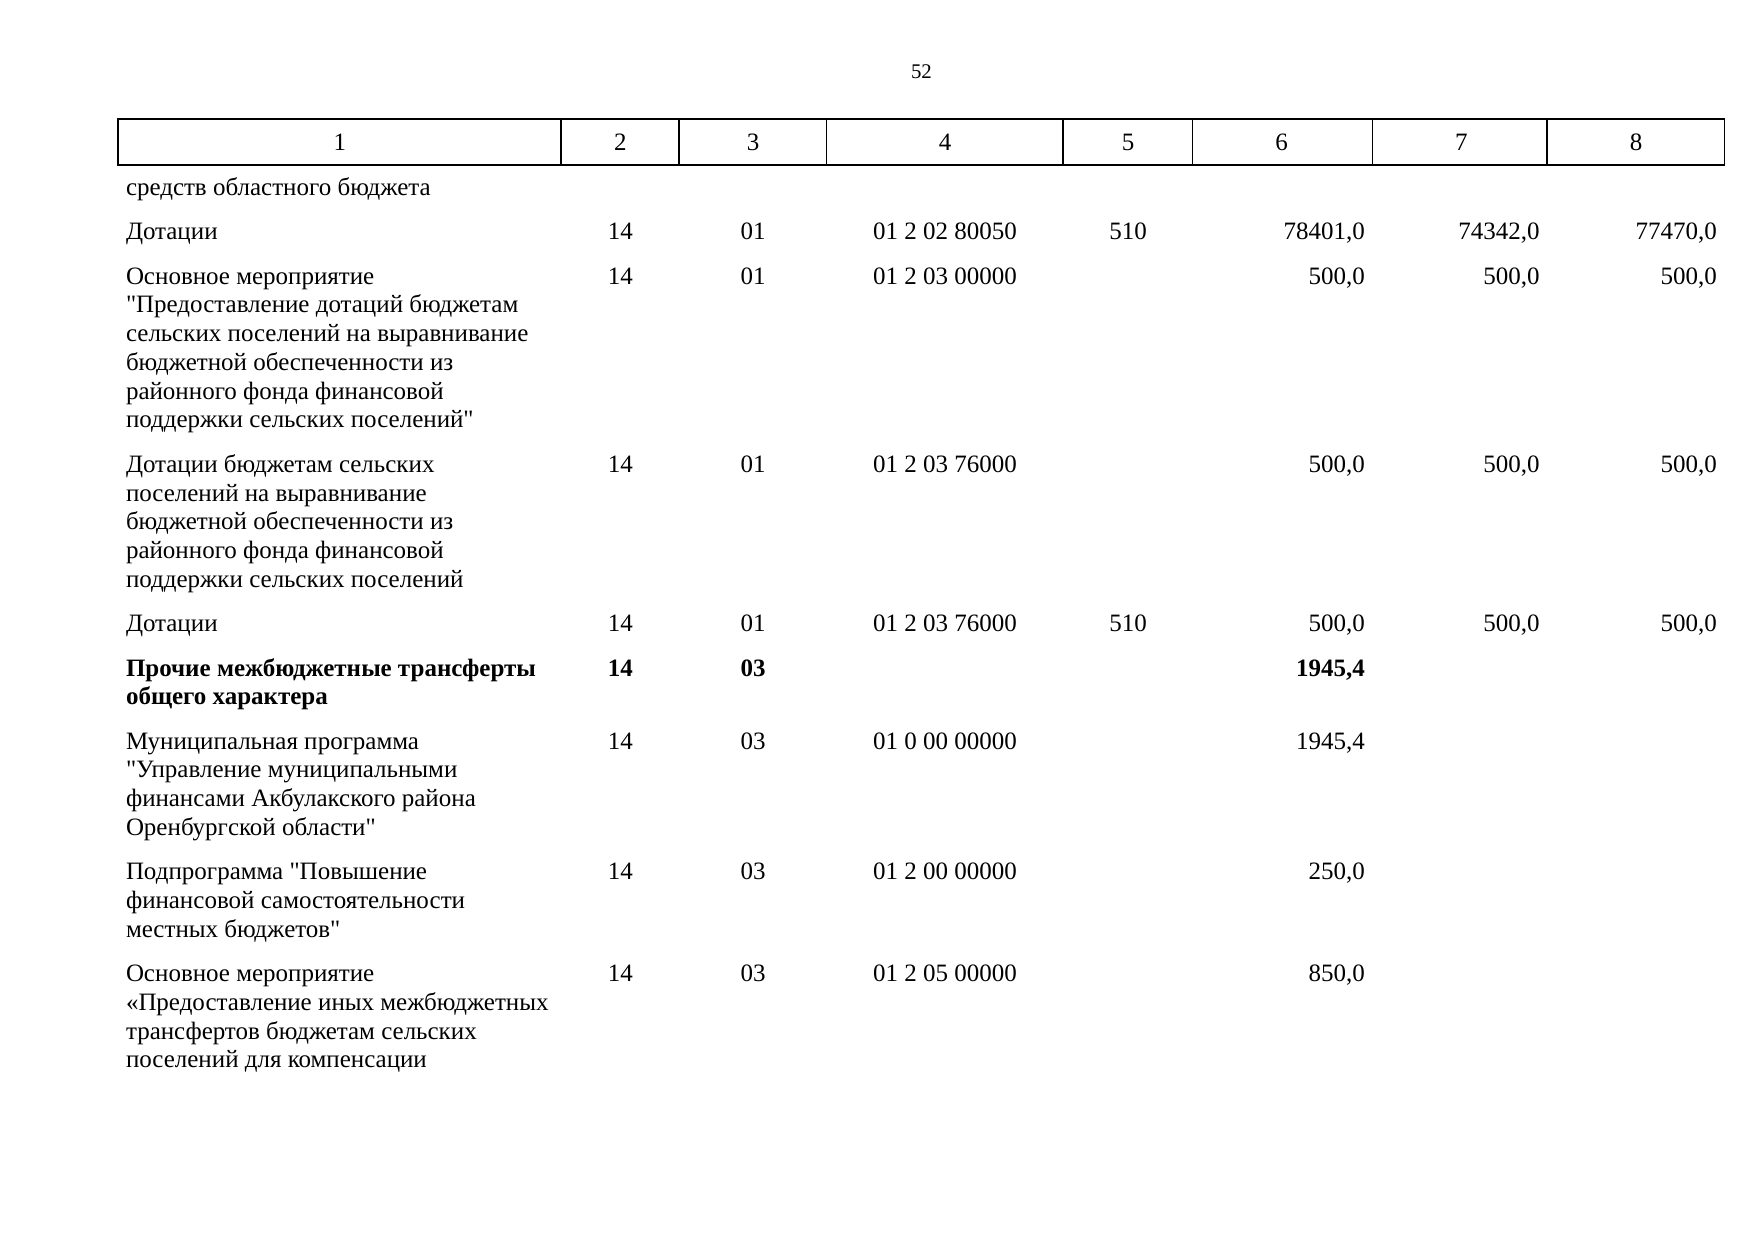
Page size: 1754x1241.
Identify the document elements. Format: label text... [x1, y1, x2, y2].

table_cell Основное мероприятие "Предоставление дотаций бюджетам сельских поселений на выравнивание бюджетной обеспеченности из районного фонда финансовой поддержки сельских поселений" [118, 253, 561, 441]
table_cell [1372, 950, 1547, 1081]
table_cell [679, 166, 827, 208]
table_cell [1372, 645, 1547, 718]
table_cell средств областного бюджета [118, 166, 561, 208]
table_cell 03 [679, 950, 827, 1081]
table_cell 03 [679, 849, 827, 950]
table_cell 500,0 [1193, 441, 1372, 600]
table_header [680, 120, 826, 164]
table_cell 14 [561, 600, 679, 645]
table_cell [827, 166, 1063, 208]
table_cell [1193, 166, 1372, 208]
table_cell 14 [561, 441, 679, 600]
table_cell [1063, 645, 1193, 718]
table_cell 03 [679, 645, 827, 718]
table_cell 01 [679, 441, 827, 600]
table_header 2 [569, 128, 671, 156]
table_header [827, 120, 1062, 164]
table_cell 500,0 [1547, 600, 1724, 645]
table_header 4 [835, 128, 1055, 156]
table_cell 14 [561, 645, 679, 718]
table_cell 500,0 [1372, 253, 1547, 441]
table_header [119, 120, 560, 164]
table_cell Подпрограмма "Повышение финансовой самостоятельности местных бюджетов" [118, 849, 561, 950]
table_header 8 [1555, 128, 1716, 156]
table_cell [1547, 718, 1724, 848]
table_cell [1372, 166, 1547, 208]
table_cell 01 2 02 80050 [827, 209, 1063, 253]
table_cell 01 [679, 253, 827, 441]
table_cell 77470,0 [1547, 209, 1724, 253]
table_cell [1547, 849, 1724, 950]
table_cell 01 2 03 00000 [827, 253, 1063, 441]
table_cell 510 [1063, 600, 1193, 645]
table_cell 01 2 05 00000 [827, 950, 1063, 1081]
table_header [1193, 120, 1372, 164]
table_cell 14 [561, 209, 679, 253]
table_cell 500,0 [1547, 253, 1724, 441]
table_cell [561, 166, 679, 208]
table_cell Прочие межбюджетные трансферты общего характера [118, 645, 561, 718]
table_header 6 [1201, 128, 1362, 156]
table_cell [1547, 950, 1724, 1081]
table_cell Основное мероприятие «Предоставление иных межбюджетных трансфертов бюджетам сельских поселений для компенсации [118, 950, 561, 1081]
table_header 7 [1380, 128, 1542, 156]
table_cell 03 [679, 718, 827, 848]
table_header 5 [1071, 128, 1185, 156]
table_cell 01 2 03 76000 [827, 441, 1063, 600]
table_header [1064, 120, 1192, 164]
table_cell [827, 645, 1063, 718]
table_cell [1547, 166, 1724, 208]
table_cell [1547, 645, 1724, 718]
table_cell [1063, 718, 1193, 848]
table_cell 1945,4 [1193, 645, 1372, 718]
table_cell 500,0 [1193, 600, 1372, 645]
table_cell 500,0 [1547, 441, 1724, 600]
table_cell [1063, 950, 1193, 1081]
table_cell 14 [561, 253, 679, 441]
table_cell 01 2 03 76000 [827, 600, 1063, 645]
table_cell Дотации бюджетам сельских поселений на выравнивание бюджетной обеспеченности из районного фонда финансовой поддержки сельских поселений [118, 441, 561, 600]
table_cell 500,0 [1193, 253, 1372, 441]
table_cell 01 [679, 600, 827, 645]
table_cell 850,0 [1193, 950, 1372, 1081]
table_cell 01 2 00 00000 [827, 849, 1063, 950]
table_cell 78401,0 [1193, 209, 1372, 253]
table_cell 1945,4 [1193, 718, 1372, 848]
table_cell [1063, 166, 1193, 208]
table_cell 01 [679, 209, 827, 253]
table_cell [1372, 718, 1547, 848]
table_cell Дотации [118, 600, 561, 645]
table_cell Муниципальная программа "Управление муниципальными финансами Акбулакского района Оренбургской области" [118, 718, 561, 848]
table_cell 14 [561, 950, 679, 1081]
table_header [1373, 120, 1546, 164]
table_cell 510 [1063, 209, 1193, 253]
table_cell Дотации [118, 209, 561, 253]
table_header [1548, 120, 1724, 164]
table_cell 500,0 [1372, 600, 1547, 645]
table_cell [1063, 253, 1193, 441]
table_cell 74342,0 [1372, 209, 1547, 253]
table_cell 250,0 [1193, 849, 1372, 950]
table_cell 500,0 [1372, 441, 1547, 600]
table_cell [1372, 849, 1547, 950]
table_cell [1063, 849, 1193, 950]
table_header 3 [687, 128, 819, 156]
table_cell [1063, 441, 1193, 600]
table_cell 01 0 00 00000 [827, 718, 1063, 848]
table_cell 14 [561, 718, 679, 848]
table_cell 14 [561, 849, 679, 950]
table_header 1 [126, 128, 553, 156]
table_header [562, 120, 678, 164]
